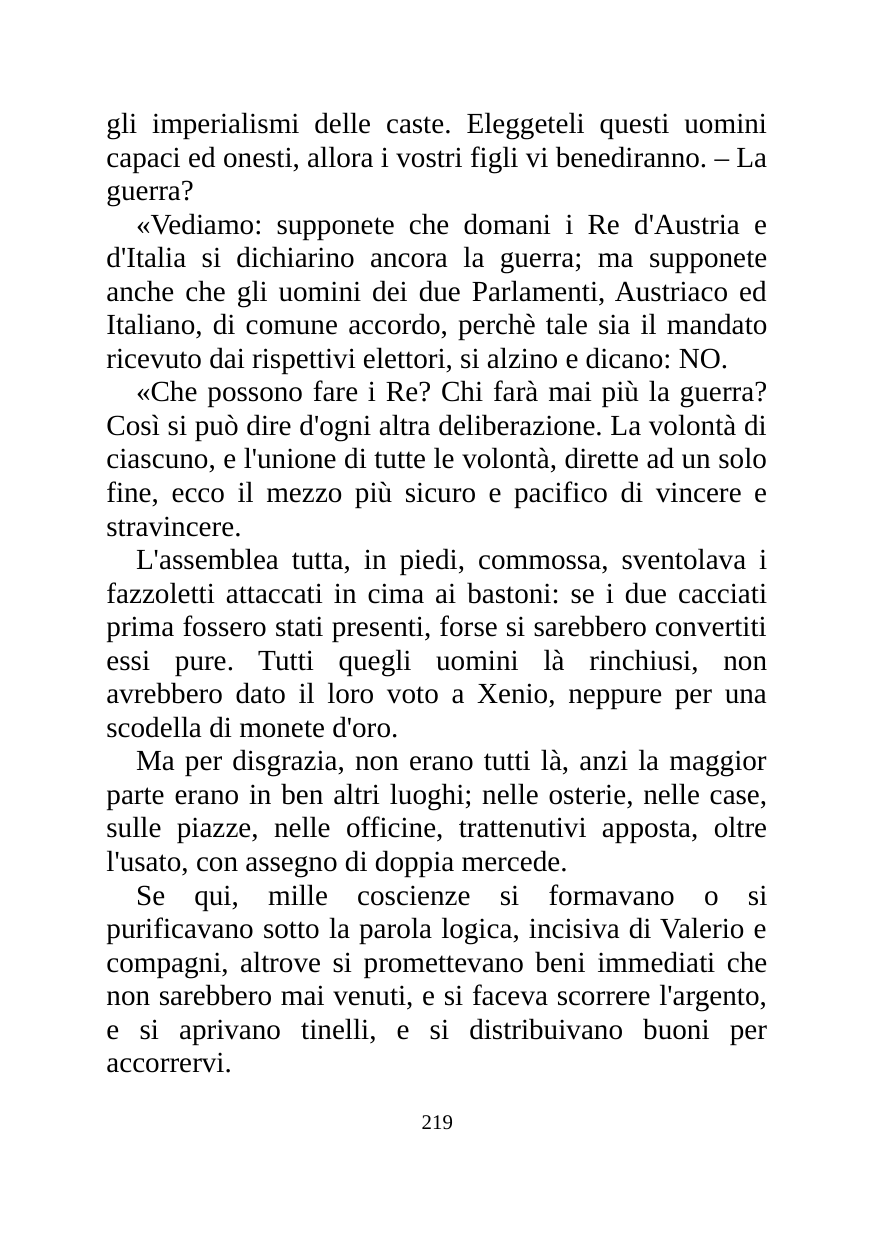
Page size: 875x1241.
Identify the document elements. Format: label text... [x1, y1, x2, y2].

text Ma per disgrazia, non erano tutti là, anzi la maggior parte erano in ben altri luoghi; nelle osterie, nelle case, sulle piazze, nelle officine, trattenutivi apposta, oltre l'usato, con assegno di doppia mercede. [106, 743, 768, 878]
text «Vediamo: supponete che domani i Re d'Austria e d'Italia si dichiarino ancora la guerra; ma supponete anche che gli uomini dei due Parlamenti, Austriaco ed Italiano, di comune accordo, perchè tale sia il mandato ricevuto dai rispettivi elettori, si alzino e dicano: NO. [106, 207, 768, 374]
text Se qui, mille coscienze si formavano o si purificavano sotto la parola logica, incisiva di Valerio e compagni, altrove si promettevano beni immediati che non sarebbero mai venuti, e si faceva scorrere l'argento, e si aprivano tinelli, e si distribuivano buoni per accorrervi. [106, 878, 768, 1079]
text «Che possono fare i Re? Chi farà mai più la guerra? Così si può dire d'ogni altra deliberazione. La volontà di ciascuno, e l'unione di tutte le volontà, dirette ad un solo fine, ecco il mezzo più sicuro e pacifico di vincere e stravincere. [106, 374, 768, 542]
text gli imperialismi delle caste. Eleggeteli questi uomini capaci ed onesti, allora i vostri figli vi benediranno. – La guerra? [106, 106, 768, 207]
text L'assemblea tutta, in piedi, commossa, sventolava i fazzoletti attaccati in cima ai bastoni: se i due cacciati prima fossero stati presenti, forse si sarebbero convertiti essi pure. Tutti quegli uomini là rinchiusi, non avrebbero dato il loro voto a Xenio, neppure per una scodella di monete d'oro. [106, 542, 768, 743]
